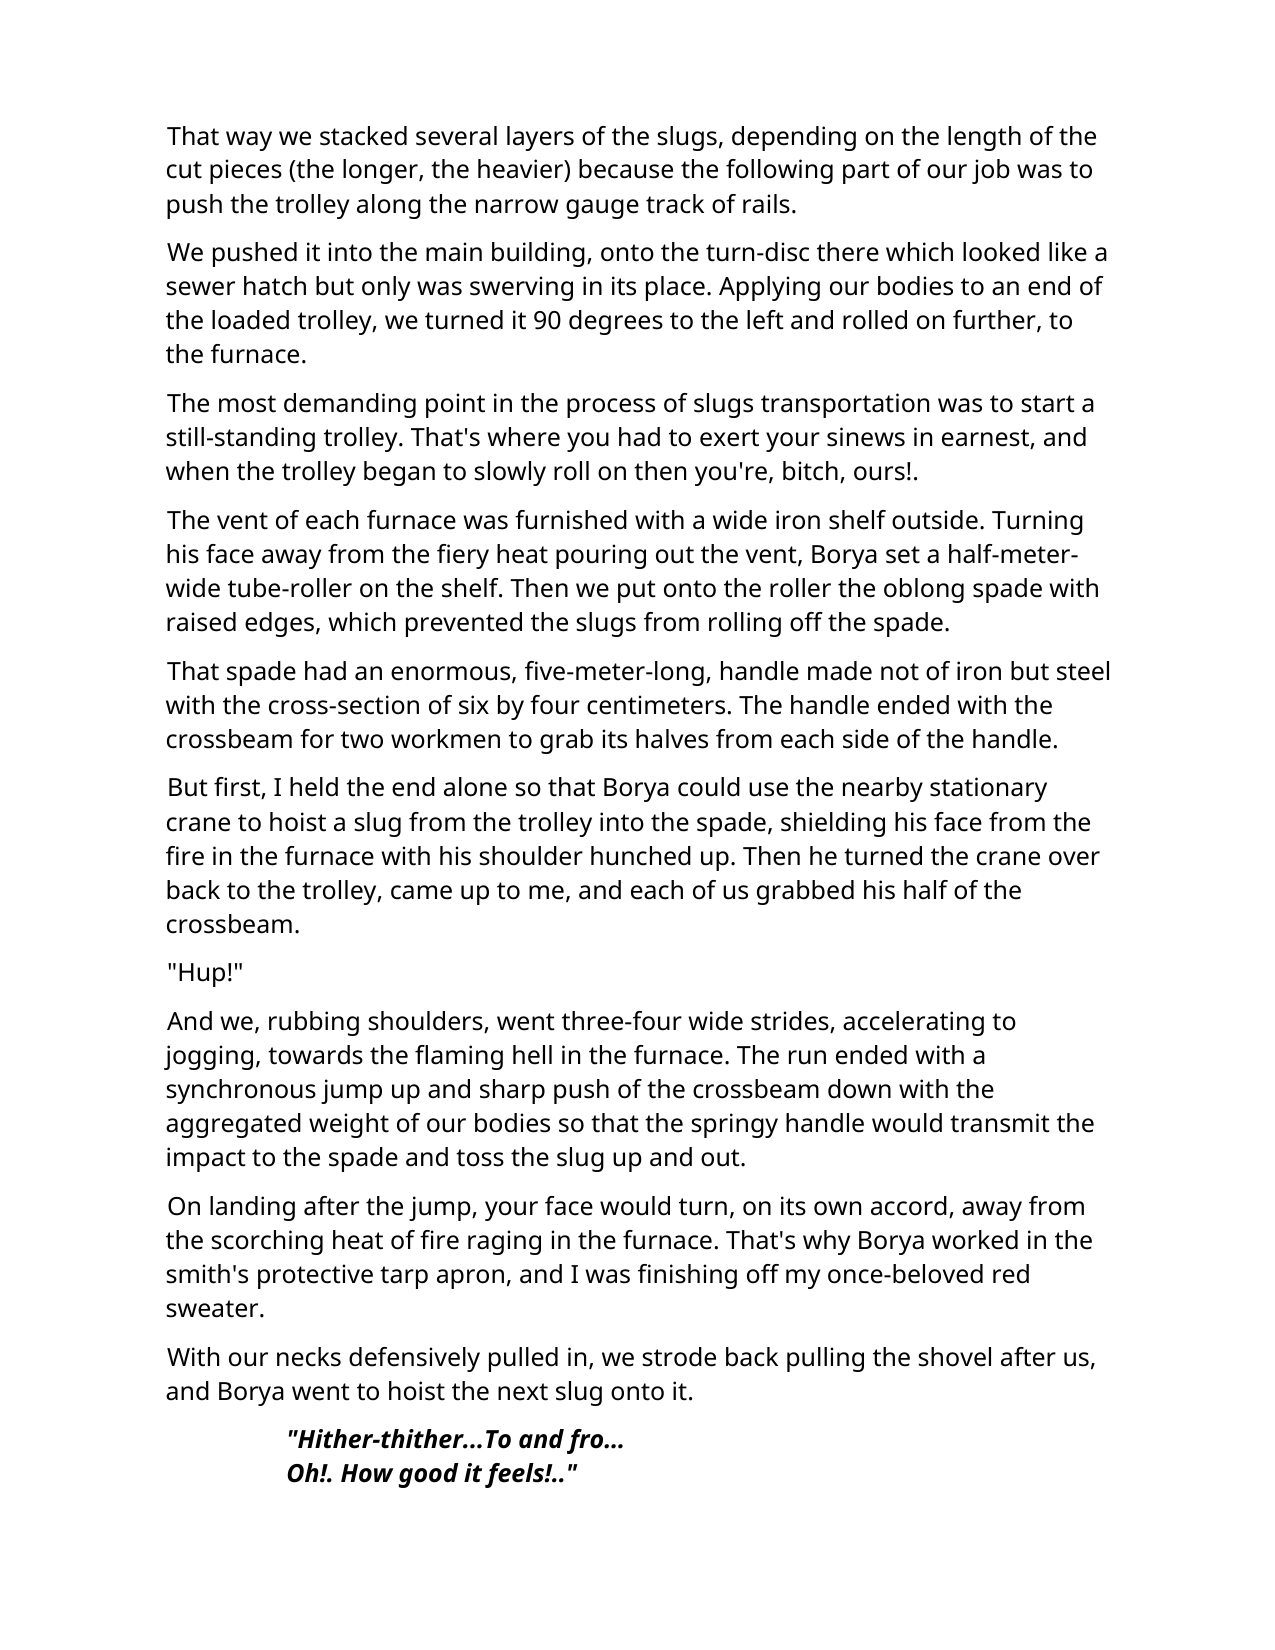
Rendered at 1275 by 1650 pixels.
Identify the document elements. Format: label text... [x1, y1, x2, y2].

text With our necks defensively pulled in, we strode back pulling the shovel after us, and Borya went to hoist the next slug onto it. [165, 1339, 1118, 1407]
text That way we stacked several layers of the slugs, depending on the length of the cut pieces (the longer, the heavier) because the following part of our job was to push the trolley along the narrow gauge track of rails. [165, 118, 1118, 220]
text The vent of each furnace was furnished with a wide iron shelf outside. Turning his face away from the fiery heat pouring out the vent, Borya set a half-meter-wide tube-roller on the shelf. Then we put onto the roller the oblong spade with raised edges, which prevented the slugs from rolling off the spade. [165, 502, 1118, 639]
text We pushed it into the main building, onto the turn-disc there which looked like a sewer hatch but only was swerving in its place. Applying our bodies to an end of the loaded trolley, we turned it 90 degrees to the left and rolled on further, to the furnace. [165, 235, 1118, 371]
text "Hither-thither...To and fro… Oh!. How good it feels!.." [286, 1422, 1118, 1490]
text "Hup!" [165, 955, 1118, 989]
text But first, I held the end alone so that Borya could use the nearby stationary crane to hoist a slug from the trolley into the spade, shielding his face from the fire in the furnace with his shoulder hunched up. Then he turned the crane over back to the trolley, came up to me, and each of us grabbed his half of the crossbeam. [165, 770, 1118, 940]
text And we, rubbing shoulders, went three-four wide strides, accelerating to jogging, towards the flaming hell in the furnace. The run ended with a synchronous jump up and sharp push of the crossbeam down with the aggregated weight of our bodies so that the springy handle would transmit the impact to the spade and toss the slug up and out. [165, 1004, 1118, 1174]
text On landing after the jump, your face would turn, on its own accord, away from the scorching heat of fire raging in the furnace. That's why Borya worked in the smith's protective tarp apron, and I was finishing off my once-beloved red sweater. [165, 1188, 1118, 1325]
text That spade had an enormous, five-meter-long, handle made not of iron but steel with the cross-section of six by four centimeters. The handle ended with the crossbeam for two workmen to grab its halves from each side of the handle. [165, 653, 1118, 756]
text The most demanding point in the process of slugs transportation was to start a still-standing trolley. That's where you had to exert your sinews in earnest, and when the trolley began to slowly roll on then you're, bitch, ours!. [165, 386, 1118, 488]
